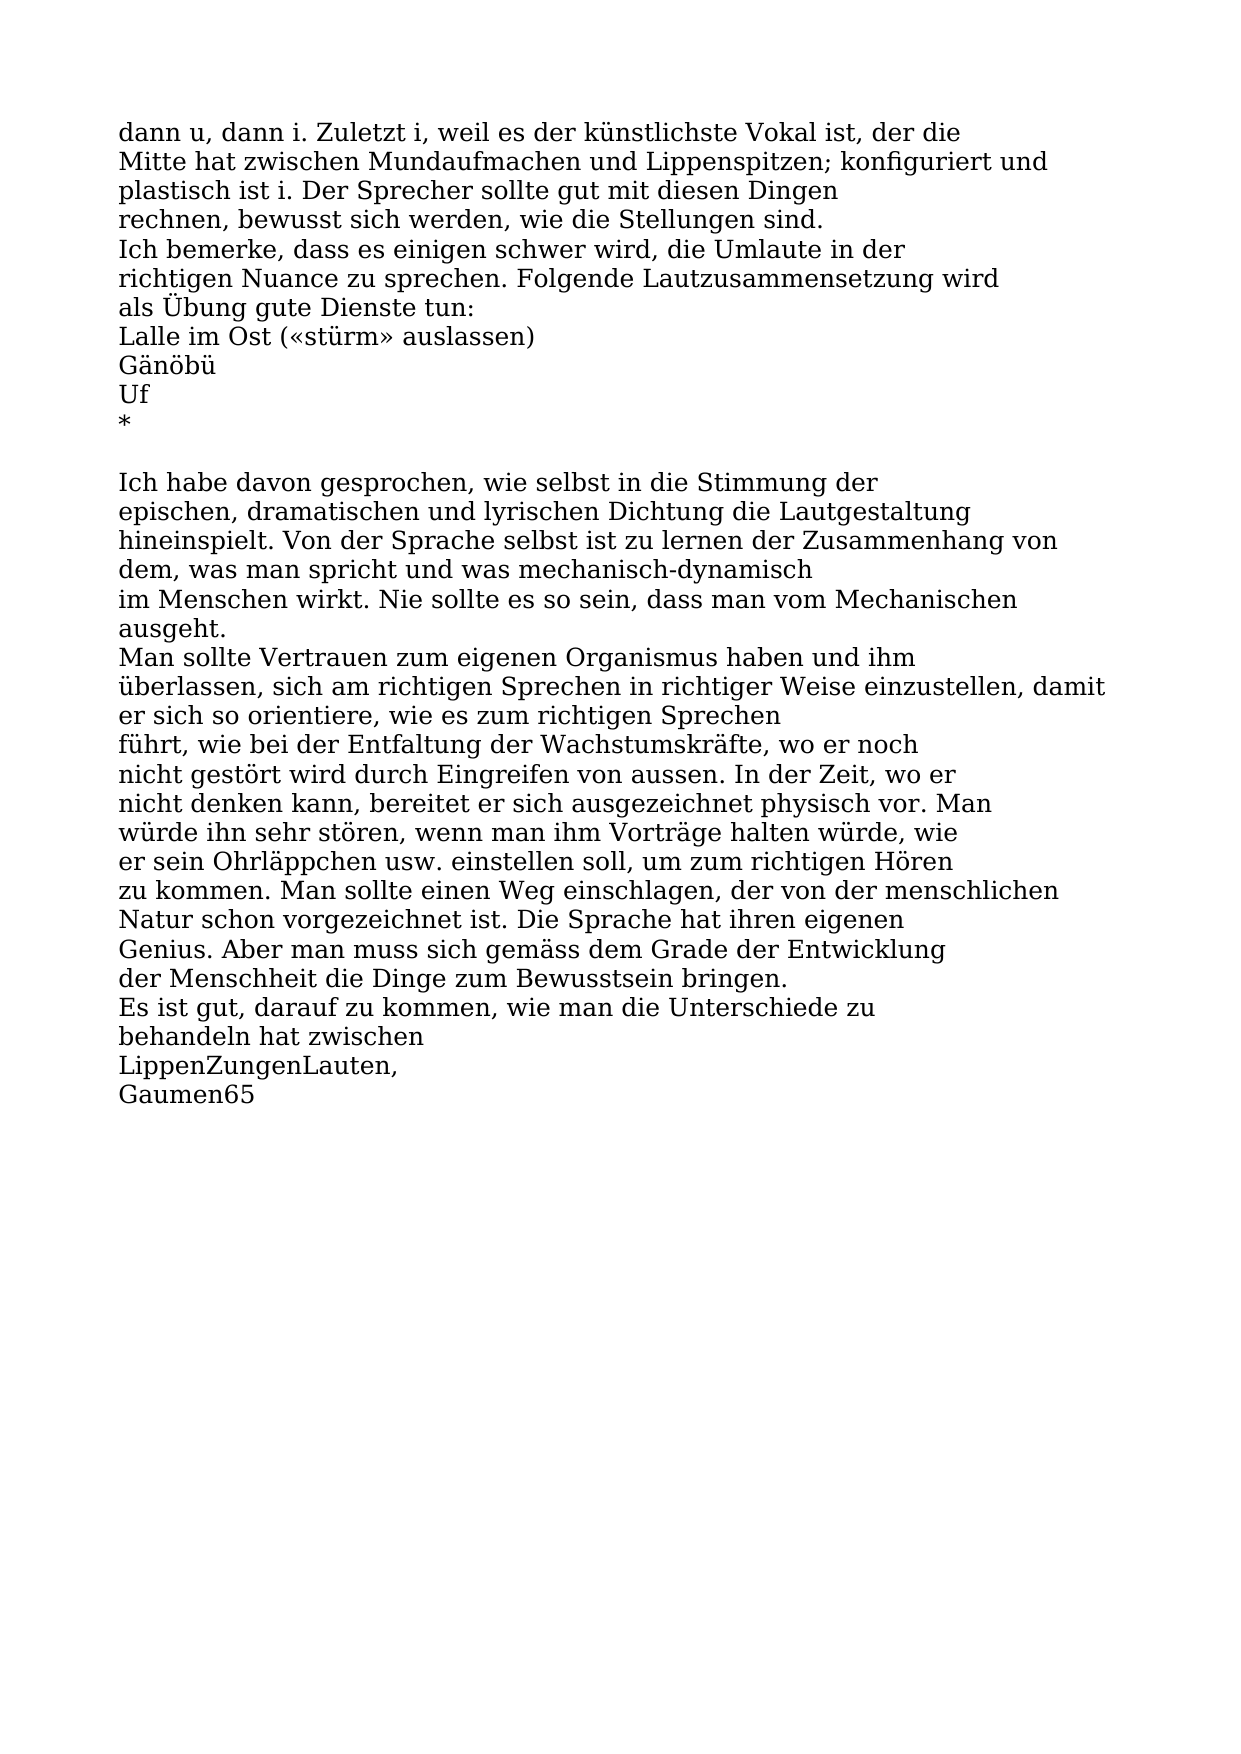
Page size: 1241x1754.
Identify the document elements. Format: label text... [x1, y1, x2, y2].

text LippenZungenLauten, [118, 1051, 1122, 1081]
text Ich habe davon gesprochen, wie selbst in die Stimmung der [118, 468, 1122, 497]
text richtigen Nuance zu sprechen. Folgende Lautzusammensetzung wird [118, 264, 1122, 293]
text Mitte hat zwischen Mundaufmachen und Lippenspitzen; konfiguriert und plastisch ist i. Der Sprecher sollte gut mit diesen Dingen [118, 147, 1122, 206]
text Ich bemerke, dass es einigen schwer wird, die Umlaute in der [118, 235, 1122, 264]
text epischen, dramatischen und lyrischen Dichtung die Lautgestaltung [118, 497, 1122, 526]
text Man sollte Vertrauen zum eigenen Organismus haben und ihm [118, 643, 1122, 672]
text würde ihn sehr stören, wenn man ihm Vorträge halten würde, wie [118, 818, 1122, 847]
text rechnen, bewusst sich werden, wie die Stellungen sind. [118, 206, 1122, 235]
text nicht denken kann, bereitet er sich ausgezeichnet physisch vor. Man [118, 789, 1122, 818]
text im Menschen wirkt. Nie sollte es so sein, dass man vom Mechanischen ausgeht. [118, 585, 1122, 643]
text Gänöbü [118, 351, 1122, 381]
text Es ist gut, darauf zu kommen, wie man die Unterschiede zu [118, 993, 1122, 1022]
text nicht gestört wird durch Eingreifen von aussen. In der Zeit, wo er [118, 760, 1122, 789]
text zu kommen. Man sollte einen Weg einschlagen, der von der menschlichen Natur schon vorgezeichnet ist. Die Sprache hat ihren eigenen [118, 876, 1122, 935]
text führt, wie bei der Entfaltung der Wachstumskräfte, wo er noch [118, 731, 1122, 760]
text überlassen, sich am richtigen Sprechen in richtiger Weise einzustellen, damit er sich so orientiere, wie es zum richtigen Sprechen [118, 672, 1122, 731]
text * [118, 410, 1122, 439]
text Gaumen65 [118, 1081, 1122, 1110]
text als Übung gute Dienste tun: [118, 293, 1122, 322]
text Uf [118, 381, 1122, 410]
text hineinspielt. Von der Sprache selbst ist zu lernen der Zusammenhang von dem, was man spricht und was mechanisch-dynamisch [118, 526, 1122, 585]
text der Menschheit die Dinge zum Bewusstsein bringen. [118, 964, 1122, 993]
text er sein Ohrläppchen usw. einstellen soll, um zum richtigen Hören [118, 847, 1122, 876]
text Genius. Aber man muss sich gemäss dem Grade der Entwicklung [118, 935, 1122, 964]
text dann u, dann i. Zuletzt i, weil es der künstlichste Vokal ist, der die [118, 118, 1122, 147]
text Lalle im Ost («stürm» auslassen) [118, 322, 1122, 351]
text behandeln hat zwischen [118, 1022, 1122, 1051]
